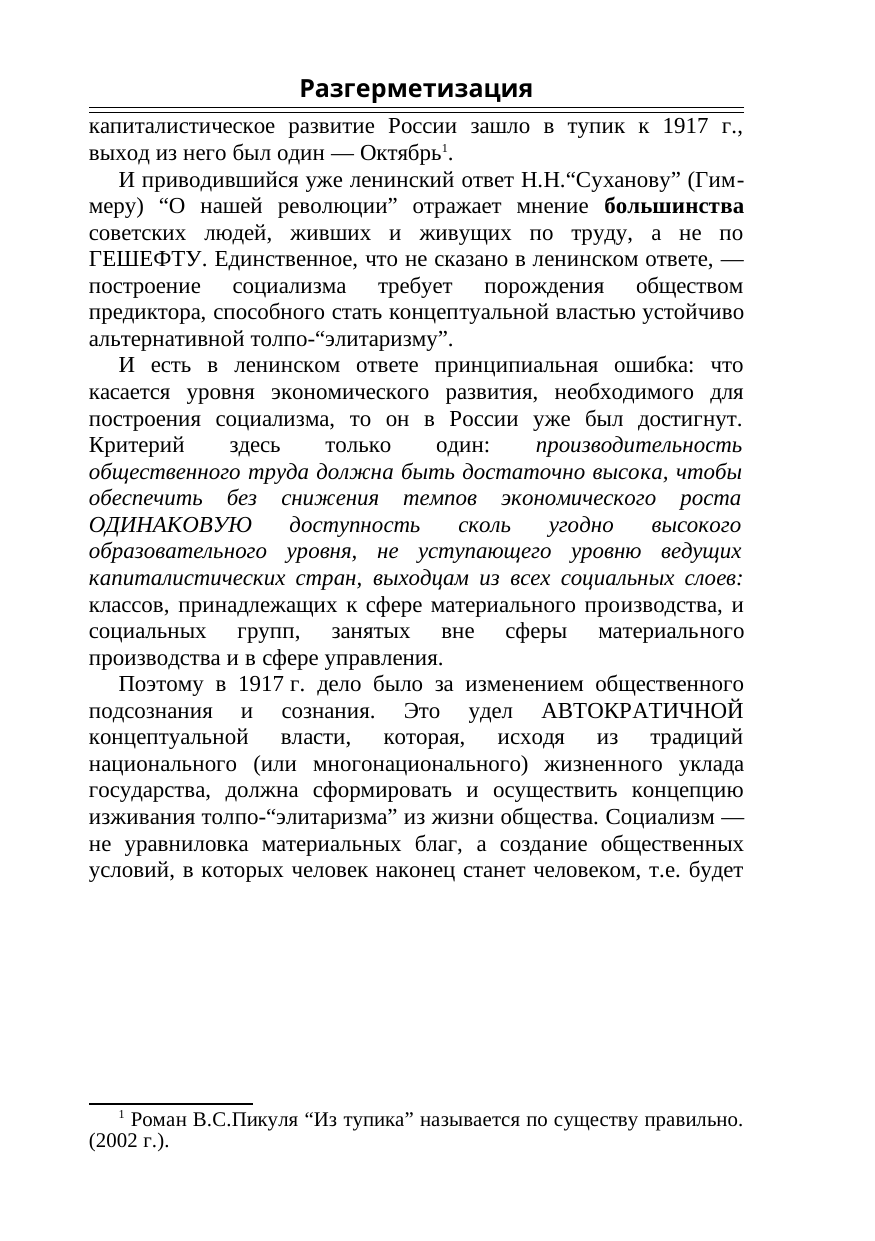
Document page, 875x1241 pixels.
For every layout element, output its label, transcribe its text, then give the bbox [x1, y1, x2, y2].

text капиталистическое развитие России зашло в тупик к 1917 г., выход из него был один — Октябрь. [89, 113, 744, 165]
text Роман В.С.Пикуля “Из тупика” называется по существу правильно. (2002 г.). [89, 1110, 744, 1152]
text И приводившийся уже ленинский ответ Н.Н.“Суханову” (Гим­меру) “О нашей революции” отражает мнение большинства советских людей, живших и живущих по труду, а не по ГЕШЕФТУ. Единственное, что не сказано в ленинском ответе, — постро­ение социализма требует порождения обществом предиктора, способного стать концеп­туальной властью устойчиво альтернативной толпо-“элитаризму”. [89, 165, 744, 351]
text И есть в ленинском ответе принципиальная ошибка: что касается уровня экономического развития, необходимого для построения социализма, то он в России уже был достигнут. Критерий здесь только один: производи­тельность общественного труда должна быть достаточно высо­ка, чтобы обеспечить без снижения темпов экономического роста ОДИНАКОВУЮ доступность сколь угодно высокого образовательного уровня, не уступающего уровню ведущих капиталистических стран, выходцам из всех социальных слоев: классов, принадлежащих к сфере материального про­изводства, и социальных групп, занятых вне сферы материаль­ного производства и в сфере управления. [89, 351, 744, 670]
text Поэтому в 1917 г. дело было за изме­нением общественного подсознания и сознания. Это удел АВТОКРАТИЧНОЙ концептуальной власти, которая, исходя из традиций национального (или многонационального) жизнен­ного уклада государства, должна сформировать и осуществить концепцию изживания толпо-“элитаризма” из жизни общест­ва. Социализм — не уравниловка материальных благ, а созда­ние общественных условий, в которых человек наконец станет человеком, т.е. будет [89, 670, 744, 909]
